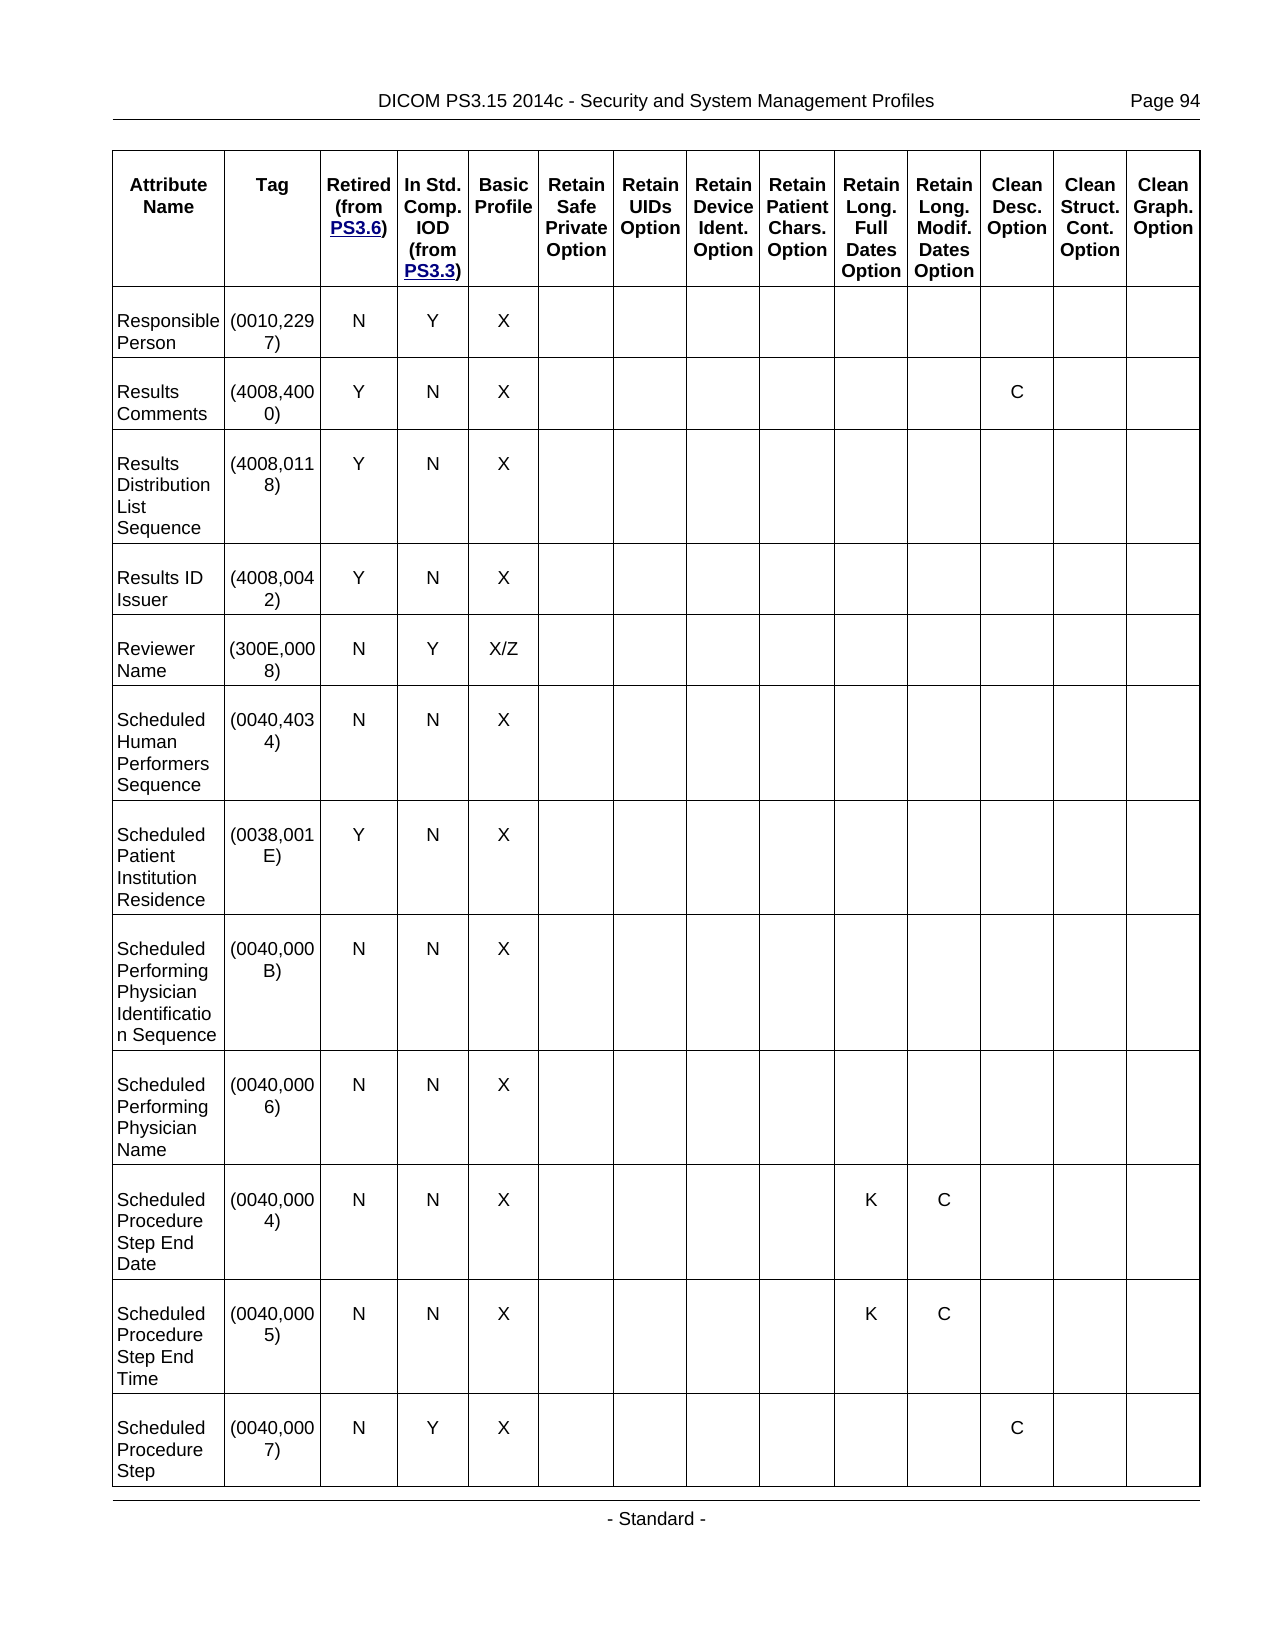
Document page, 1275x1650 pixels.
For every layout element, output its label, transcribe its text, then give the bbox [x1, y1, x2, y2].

table_cell [539, 358, 613, 428]
table_cell X [469, 1280, 538, 1393]
table_cell [614, 615, 686, 685]
table_cell [687, 544, 759, 614]
table_cell [1054, 430, 1126, 543]
table_cell [1127, 1051, 1199, 1164]
table_cell Scheduled Performing Physician Name [113, 1051, 224, 1164]
table_cell [539, 430, 613, 543]
table_cell [614, 915, 686, 1050]
table_cell N [398, 801, 468, 914]
table_cell N [321, 615, 397, 685]
table_cell Scheduled Procedure Step [113, 1394, 224, 1486]
table_cell [760, 358, 834, 428]
table_cell [687, 1280, 759, 1393]
table_cell Scheduled Performing Physician Identification Sequence [113, 915, 224, 1050]
table_cell [760, 544, 834, 614]
table_cell [760, 1165, 834, 1279]
table_cell K [835, 1165, 907, 1279]
table_cell X [469, 1165, 538, 1279]
table_cell [981, 430, 1053, 543]
table_cell [760, 1394, 834, 1486]
table_cell [1127, 615, 1199, 685]
table_cell [539, 1165, 613, 1279]
table_cell [1127, 358, 1199, 428]
table_cell Y [321, 430, 397, 543]
table_cell [1054, 1165, 1126, 1279]
table_cell X [469, 686, 538, 800]
table_cell [1054, 1051, 1126, 1164]
table_cell [1127, 686, 1199, 800]
table_cell [539, 615, 613, 685]
table_cell [835, 801, 907, 914]
table_cell [981, 1280, 1053, 1393]
table_cell [908, 430, 980, 543]
table_cell Reviewer Name [113, 615, 224, 685]
table_cell [908, 544, 980, 614]
table_cell [981, 686, 1053, 800]
table_cell Y [398, 615, 468, 685]
table_cell Scheduled Procedure Step End Date [113, 1165, 224, 1279]
table_cell [1054, 686, 1126, 800]
table_cell [1054, 801, 1126, 914]
table_header Retain UIDs Option [614, 151, 686, 286]
table_cell N [398, 1280, 468, 1393]
table_cell C [981, 1394, 1053, 1486]
table_cell Y [398, 1394, 468, 1486]
table_header Clean Desc. Option [981, 151, 1053, 286]
table_header Retain Long. Modif. Dates Option [908, 151, 980, 286]
table_cell [908, 287, 980, 357]
table_cell Y [321, 801, 397, 914]
table_cell X [469, 358, 538, 428]
table_cell N [321, 1051, 397, 1164]
table_cell N [398, 686, 468, 800]
table_cell [908, 1394, 980, 1486]
table_header Retain Patient Chars. Option [760, 151, 834, 286]
table_cell X [469, 801, 538, 914]
table_cell [614, 544, 686, 614]
table_cell [835, 287, 907, 357]
table_cell [981, 544, 1053, 614]
table_header Tag [225, 151, 320, 286]
table_cell C [908, 1165, 980, 1279]
table_cell Y [321, 544, 397, 614]
table_cell K [835, 1280, 907, 1393]
table_header Retired (from PS3.6) [321, 151, 397, 286]
table_cell [835, 915, 907, 1050]
table_cell N [321, 1165, 397, 1279]
table_cell [687, 1051, 759, 1164]
table_header Basic Profile [469, 151, 538, 286]
table_cell X [469, 287, 538, 357]
table_cell [908, 615, 980, 685]
table_cell C [981, 358, 1053, 428]
table_cell [1054, 1280, 1126, 1393]
table_cell [760, 1280, 834, 1393]
table_cell Scheduled Human Performers Sequence [113, 686, 224, 800]
table_cell [760, 287, 834, 357]
table_cell [539, 915, 613, 1050]
table_cell [1127, 1165, 1199, 1279]
table_cell [614, 430, 686, 543]
table_cell [539, 1051, 613, 1164]
table_cell X [469, 430, 538, 543]
table_cell (0010,2297) [225, 287, 320, 357]
table_cell (0038,001E) [225, 801, 320, 914]
table_cell [539, 287, 613, 357]
table_cell (0040,0005) [225, 1280, 320, 1393]
table_cell [908, 801, 980, 914]
table_header Attribute Name [113, 151, 224, 286]
table_cell N [398, 430, 468, 543]
table_cell N [398, 1051, 468, 1164]
table_cell [614, 1394, 686, 1486]
table_cell [835, 430, 907, 543]
table_cell (0040,0007) [225, 1394, 320, 1486]
table_cell X [469, 1394, 538, 1486]
table_cell N [321, 915, 397, 1050]
table_cell [760, 1051, 834, 1164]
table_cell [687, 615, 759, 685]
table_cell [908, 686, 980, 800]
table_cell N [321, 686, 397, 800]
table_cell Results Distribution List Sequence [113, 430, 224, 543]
table_cell [614, 801, 686, 914]
table_cell (4008,4000) [225, 358, 320, 428]
table_cell [539, 686, 613, 800]
table_cell [981, 801, 1053, 914]
table_cell [835, 615, 907, 685]
table_cell Results ID Issuer [113, 544, 224, 614]
table_cell N [321, 1280, 397, 1393]
table_header Retain Long. Full Dates Option [835, 151, 907, 286]
table_cell Results Comments [113, 358, 224, 428]
table_cell X [469, 544, 538, 614]
table_cell X/Z [469, 615, 538, 685]
table_cell [1127, 1394, 1199, 1486]
table_cell [981, 1051, 1053, 1164]
table_cell [1127, 287, 1199, 357]
table_cell (4008,0118) [225, 430, 320, 543]
table_cell [1127, 430, 1199, 543]
table_cell [539, 1280, 613, 1393]
table_cell (0040,000B) [225, 915, 320, 1050]
table_cell [539, 544, 613, 614]
table_cell [760, 615, 834, 685]
table_cell [835, 544, 907, 614]
table_cell [908, 1051, 980, 1164]
table_cell [908, 915, 980, 1050]
table_cell [614, 686, 686, 800]
table_cell [614, 358, 686, 428]
table_cell [760, 686, 834, 800]
table_cell [908, 358, 980, 428]
table_cell N [398, 915, 468, 1050]
table_cell Scheduled Patient Institution Residence [113, 801, 224, 914]
table_cell [835, 686, 907, 800]
table_cell [1127, 915, 1199, 1050]
table_cell [760, 430, 834, 543]
table_cell [760, 915, 834, 1050]
table_cell (0040,0006) [225, 1051, 320, 1164]
table_header Clean Struct. Cont. Option [1054, 151, 1126, 286]
table_cell [981, 1165, 1053, 1279]
table_cell [687, 287, 759, 357]
table_cell N [398, 358, 468, 428]
table_cell [1054, 615, 1126, 685]
table_cell [614, 287, 686, 357]
table_cell [1054, 544, 1126, 614]
table_cell [760, 801, 834, 914]
table_cell [1127, 801, 1199, 914]
table_cell (0040,4034) [225, 686, 320, 800]
table_cell Responsible Person [113, 287, 224, 357]
table_cell Scheduled Procedure Step End Time [113, 1280, 224, 1393]
table_cell [835, 358, 907, 428]
table_cell Y [321, 358, 397, 428]
table_cell C [908, 1280, 980, 1393]
table_cell [687, 1394, 759, 1486]
table_cell [687, 358, 759, 428]
table_header Retain Safe Private Option [539, 151, 613, 286]
table_cell [614, 1051, 686, 1164]
table_cell Y [398, 287, 468, 357]
table_cell [981, 287, 1053, 357]
table_cell [1054, 915, 1126, 1050]
table_cell [687, 801, 759, 914]
table_cell [687, 430, 759, 543]
table_cell [835, 1394, 907, 1486]
table_cell N [321, 1394, 397, 1486]
table_cell N [398, 544, 468, 614]
table_cell (300E,0008) [225, 615, 320, 685]
table_cell N [321, 287, 397, 357]
table_cell [1127, 544, 1199, 614]
table_cell [835, 1051, 907, 1164]
table_cell [614, 1165, 686, 1279]
table_cell [1054, 1394, 1126, 1486]
table_cell [687, 1165, 759, 1279]
table_cell [539, 801, 613, 914]
table_cell N [398, 1165, 468, 1279]
table_cell X [469, 1051, 538, 1164]
table_cell X [469, 915, 538, 1050]
table_cell [981, 615, 1053, 685]
table_cell [1054, 358, 1126, 428]
table_cell [539, 1394, 613, 1486]
table_header Retain Device Ident. Option [687, 151, 759, 286]
table_cell [687, 915, 759, 1050]
table_cell (0040,0004) [225, 1165, 320, 1279]
table_cell [1127, 1280, 1199, 1393]
table_header Clean Graph. Option [1127, 151, 1199, 286]
table_cell [1054, 287, 1126, 357]
table_cell [981, 915, 1053, 1050]
table_header In Std. Comp. IOD (from PS3.3) [398, 151, 468, 286]
table_cell [687, 686, 759, 800]
table_cell [614, 1280, 686, 1393]
table_cell (4008,0042) [225, 544, 320, 614]
